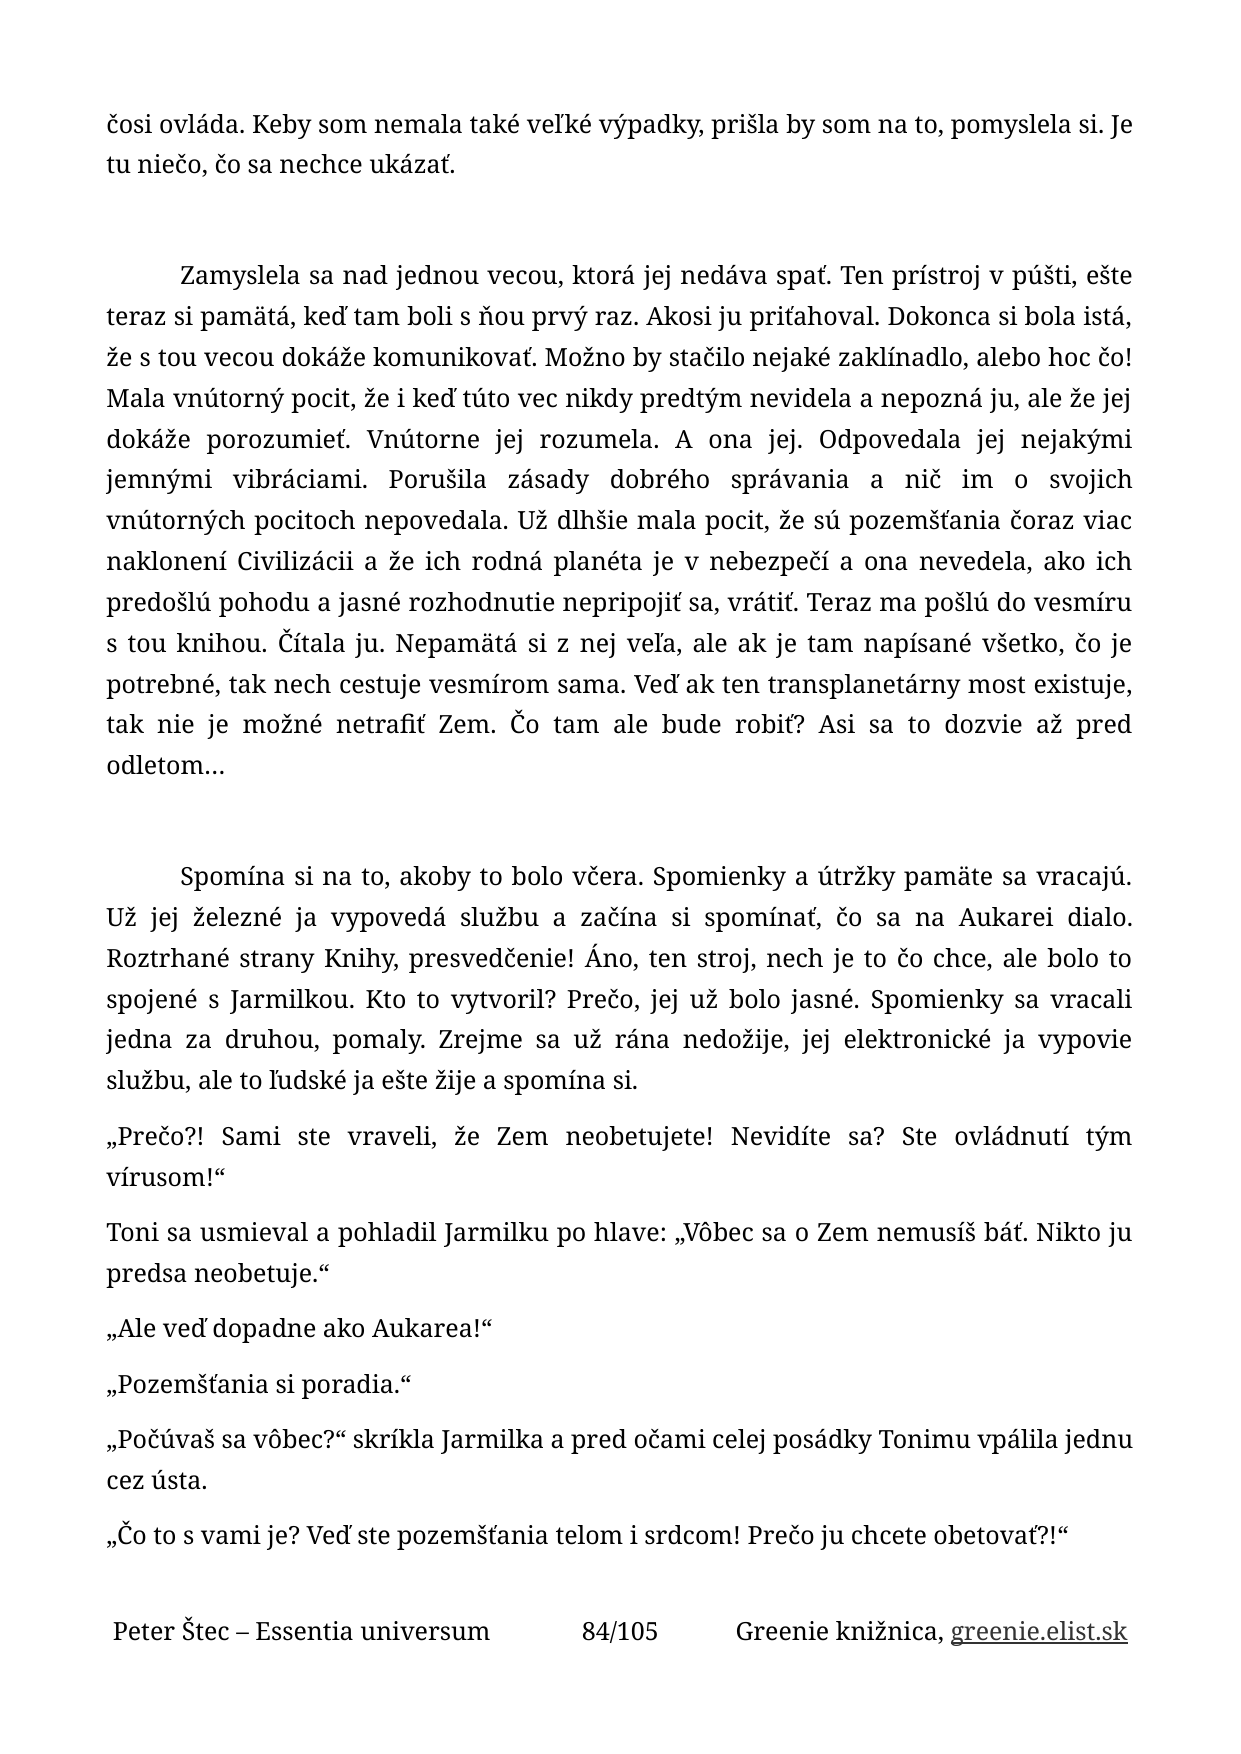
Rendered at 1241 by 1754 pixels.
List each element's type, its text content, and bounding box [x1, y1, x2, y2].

text „Pozemšťania si poradia.“ [106, 1366, 1134, 1400]
text „Prečo?! Sami ste vraveli, že Zem neobetujete! Nevidíte sa? Ste ovládnutí tým vírusom!“ [106, 1118, 1134, 1193]
text čosi ovláda. Keby som nemala také veľké výpadky, prišla by som na to, pomyslela si. Je tu niečo, čo sa nechce ukázať. [106, 106, 1134, 181]
text „Čo to s vami je? Veď ste pozemšťania telom i srdcom! Prečo ju chcete obetovať?!“ [106, 1518, 1134, 1552]
text Zamyslela sa nad jednou vecou, ktorá jej nedáva spať. Ten prístroj v púšti, ešte teraz si pamätá, keď tam boli s ňou prvý raz. Akosi ju priťahoval. Dokonca si bola istá, že s tou vecou dokáže komunikovať. Možno by stačilo nejaké zaklínadlo, alebo hoc čo! Mala vnútorný pocit, že i keď túto vec nikdy predtým nevidela a nepozná ju, ale že jej dokáže porozumieť. Vnútorne jej rozumela. A ona jej. Odpovedala jej nejakými jemnými vibráciami. Porušila zásady dobrého správania a nič im o svojich vnútorných pocitoch nepovedala. Už dlhšie mala pocit, že sú pozemšťania čoraz viac naklonení Civilizácii a že ich rodná planéta je v nebezpečí a ona nevedela, ako ich predošlú pohodu a jasné rozhodnutie nepripojiť sa, vrátiť. Teraz ma pošlú do vesmíru s tou knihou. Čítala ju. Nepamätá si z nej veľa, ale ak je tam napísané všetko, čo je potrebné, tak nech cestuje vesmírom sama. Veď ak ten transplanetárny most existuje, tak nie je možné netrafiť Zem. Čo tam ale bude robiť? Asi sa to dozvie až pred odletom… [106, 258, 1134, 782]
text „Počúvaš sa vôbec?“ skríkla Jarmilka a pred očami celej posádky Tonimu vpálila jednu cez ústa. [106, 1422, 1134, 1497]
text Spomína si na to, akoby to bolo včera. Spomienky a útržky pamäte sa vracajú. Už jej železné ja vypovedá službu a začína si spomínať, čo sa na Aukarei dialo. Roztrhané strany Knihy, presvedčenie! Áno, ten stroj, nech je to čo chce, ale bolo to spojené s Jarmilkou. Kto to vytvoril? Prečo, jej už bolo jasné. Spomienky sa vracali jedna za druhou, pomaly. Zrejme sa už rána nedožije, jej elektronické ja vypovie službu, ale to ľudské ja ešte žije a spomína si. [106, 859, 1134, 1097]
text „Ale veď dopadne ako Aukarea!“ [106, 1311, 1134, 1345]
text Toni sa usmieval a pohladil Jarmilku po hlave: „Vôbec sa o Zem nemusíš báť. Nikto ju predsa neobetuje.“ [106, 1214, 1134, 1289]
